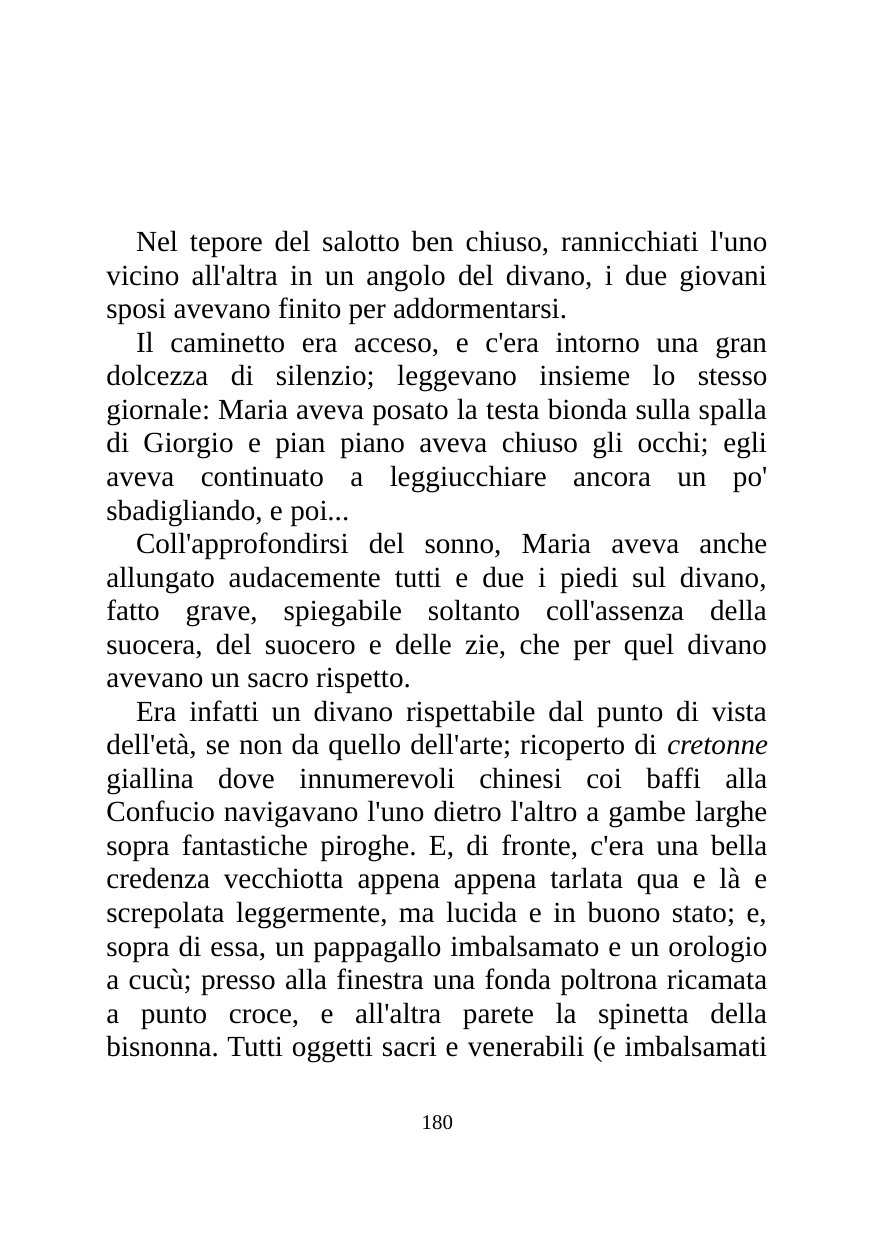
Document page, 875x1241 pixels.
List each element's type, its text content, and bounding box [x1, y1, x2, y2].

text Il caminetto era acceso, e c'era intorno una gran dolcezza di silenzio; leggevano insieme lo stesso giornale: Maria aveva posato la testa bionda sulla spalla di Giorgio e pian piano aveva chiuso gli occhi; egli aveva continuato a leggiucchiare ancora un po' sbadigliando, e poi... [106, 325, 768, 526]
text Era infatti un divano rispettabile dal punto di vista dell'età, se non da quello dell'arte; ricoperto di cretonne giallina dove innumerevoli chinesi coi baffi alla Confucio navigavano l'uno dietro l'altro a gambe larghe sopra fantastiche piroghe. E, di fronte, c'era una bella credenza vecchiotta appena appena tarlata qua e là e screpolata leggermente, ma lucida e in buono stato; e, sopra di essa, un pappagallo imbalsamato e un orologio a cucù; presso alla finestra una fonda poltrona ricamata a punto croce, e all'altra parete la spinetta della bisnonna. Tutti oggetti sacri e venerabili (e imbalsamati [106, 694, 768, 1063]
text Coll'approfondirsi del sonno, Maria aveva anche allungato audacemente tutti e due i piedi sul divano, fatto grave, spiegabile soltanto coll'assenza della suocera, del suocero e delle zie, che per quel divano avevano un sacro rispetto. [106, 526, 768, 694]
text Nel tepore del salotto ben chiuso, rannicchiati l'uno vicino all'altra in un angolo del divano, i due giovani sposi avevano finito per addormentarsi. [106, 224, 768, 325]
